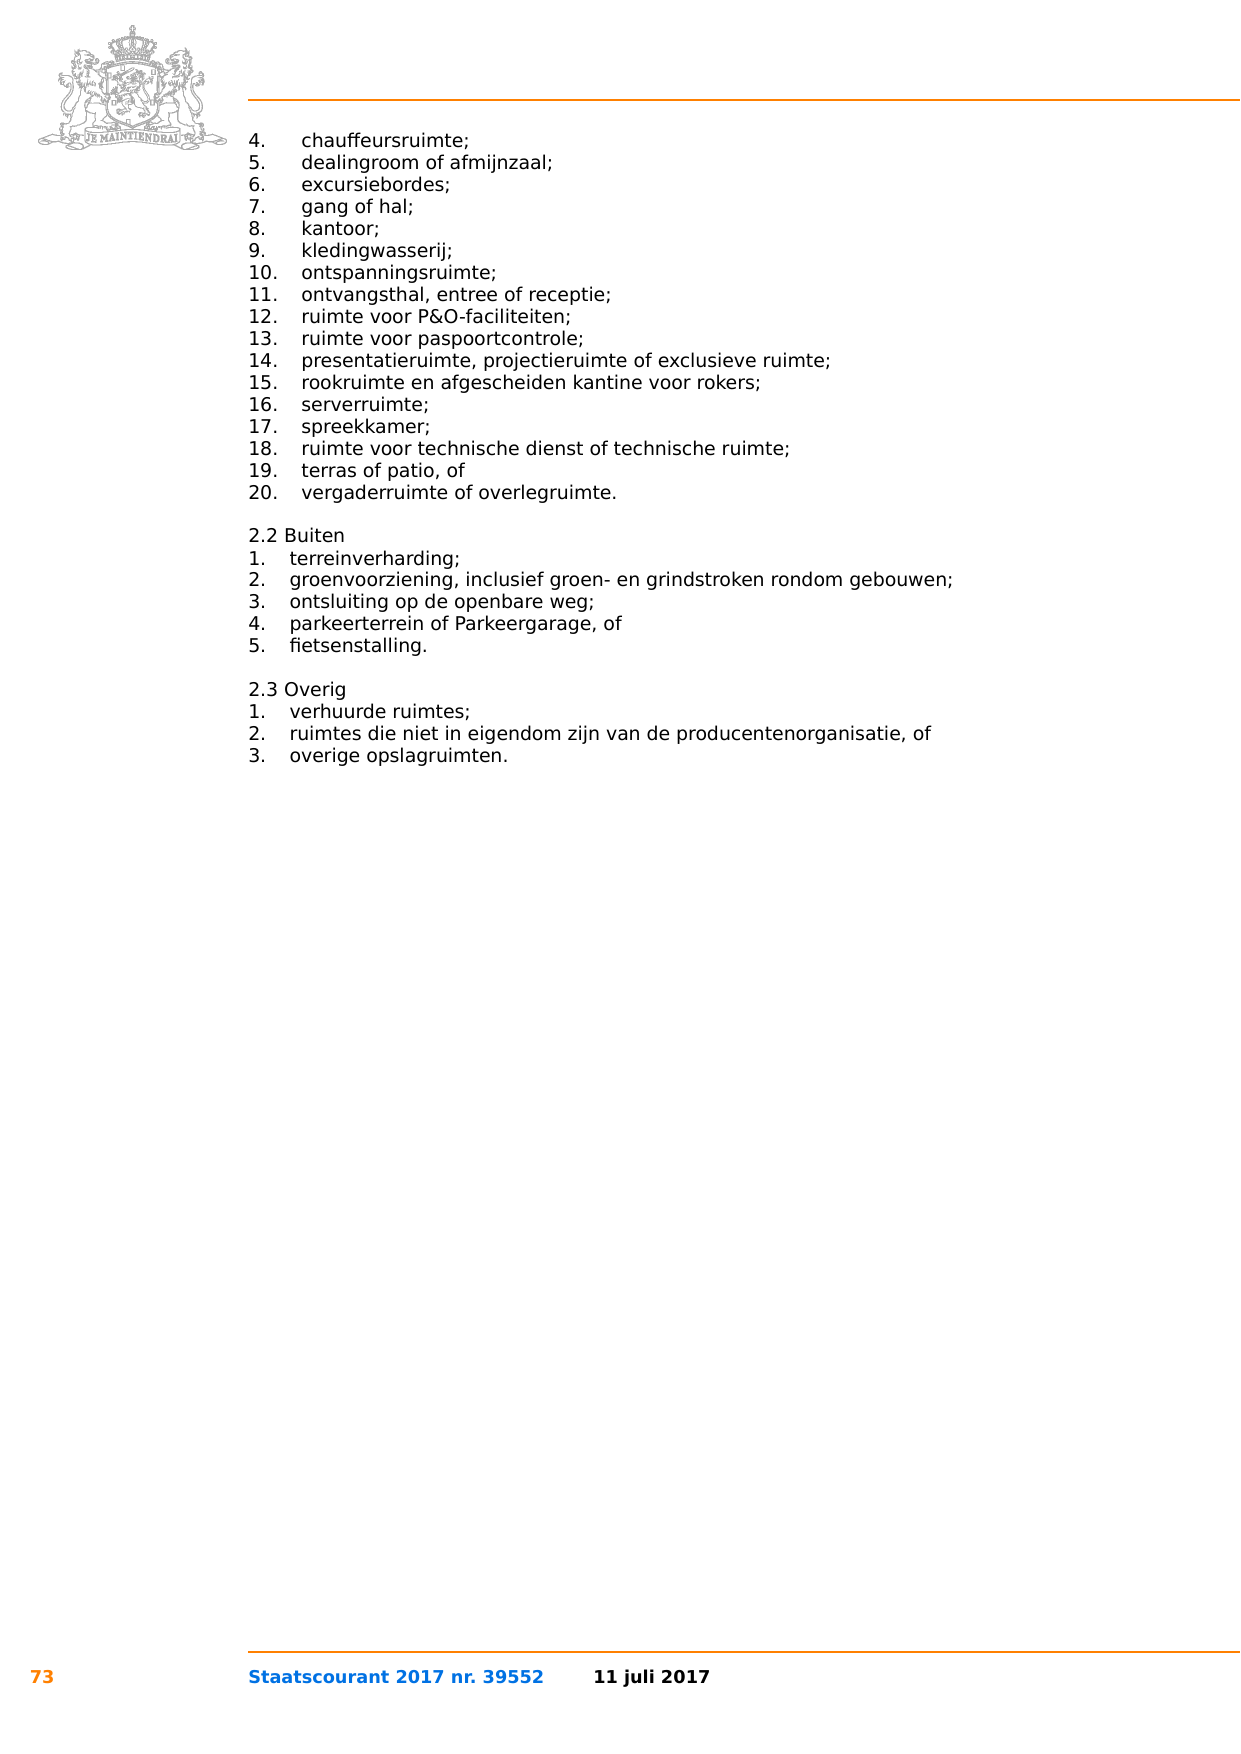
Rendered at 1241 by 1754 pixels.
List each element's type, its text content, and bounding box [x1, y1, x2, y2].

text 1. verhuurde ruimtes; [248, 701, 1163, 723]
text 10. ontspanningsruimte; [248, 262, 1163, 284]
text 6. excursiebordes; [248, 174, 1163, 196]
text 13. ruimte voor paspoortcontrole; [248, 328, 1163, 350]
text 1. terreinverharding; [248, 547, 1163, 569]
text 14. presentatieruimte, projectieruimte of exclusieve ruimte; [248, 350, 1163, 372]
text 16. serverruimte; [248, 394, 1163, 416]
text 9. kledingwasserij; [248, 240, 1163, 262]
text 18. ruimte voor technische dienst of technische ruimte; [248, 438, 1163, 459]
text 7. gang of hal; [248, 196, 1163, 218]
text 5. dealingroom of afmijnzaal; [248, 152, 1163, 174]
text 2. ruimtes die niet in eigendom zijn van de producentenorganisatie, of [248, 723, 1163, 745]
text 3. ontsluiting op de openbare weg; [248, 591, 1163, 613]
text 5. fietsenstalling. [248, 635, 1163, 657]
text 19. terras of patio, of [248, 459, 1163, 482]
text 15. rookruimte en afgescheiden kantine voor rokers; [248, 372, 1163, 394]
picture [38, 25, 227, 150]
text 2.2 Buiten [248, 525, 1163, 547]
text 2. groenvoorziening, inclusief groen- en grindstroken rondom gebouwen; [248, 569, 1163, 591]
text 8. kantoor; [248, 218, 1163, 240]
text 3. overige opslagruimten. [248, 745, 1163, 767]
text 11. ontvangsthal, entree of receptie; [248, 284, 1163, 306]
text 12. ruimte voor P&O-faciliteiten; [248, 306, 1163, 328]
text 17. spreekkamer; [248, 416, 1163, 438]
text 2.3 Overig [248, 679, 1163, 701]
text 20. vergaderruimte of overlegruimte. [248, 482, 1163, 503]
text 4. parkeerterrein of Parkeergarage, of [248, 613, 1163, 635]
text 4. chauffeursruimte; [248, 130, 1163, 152]
